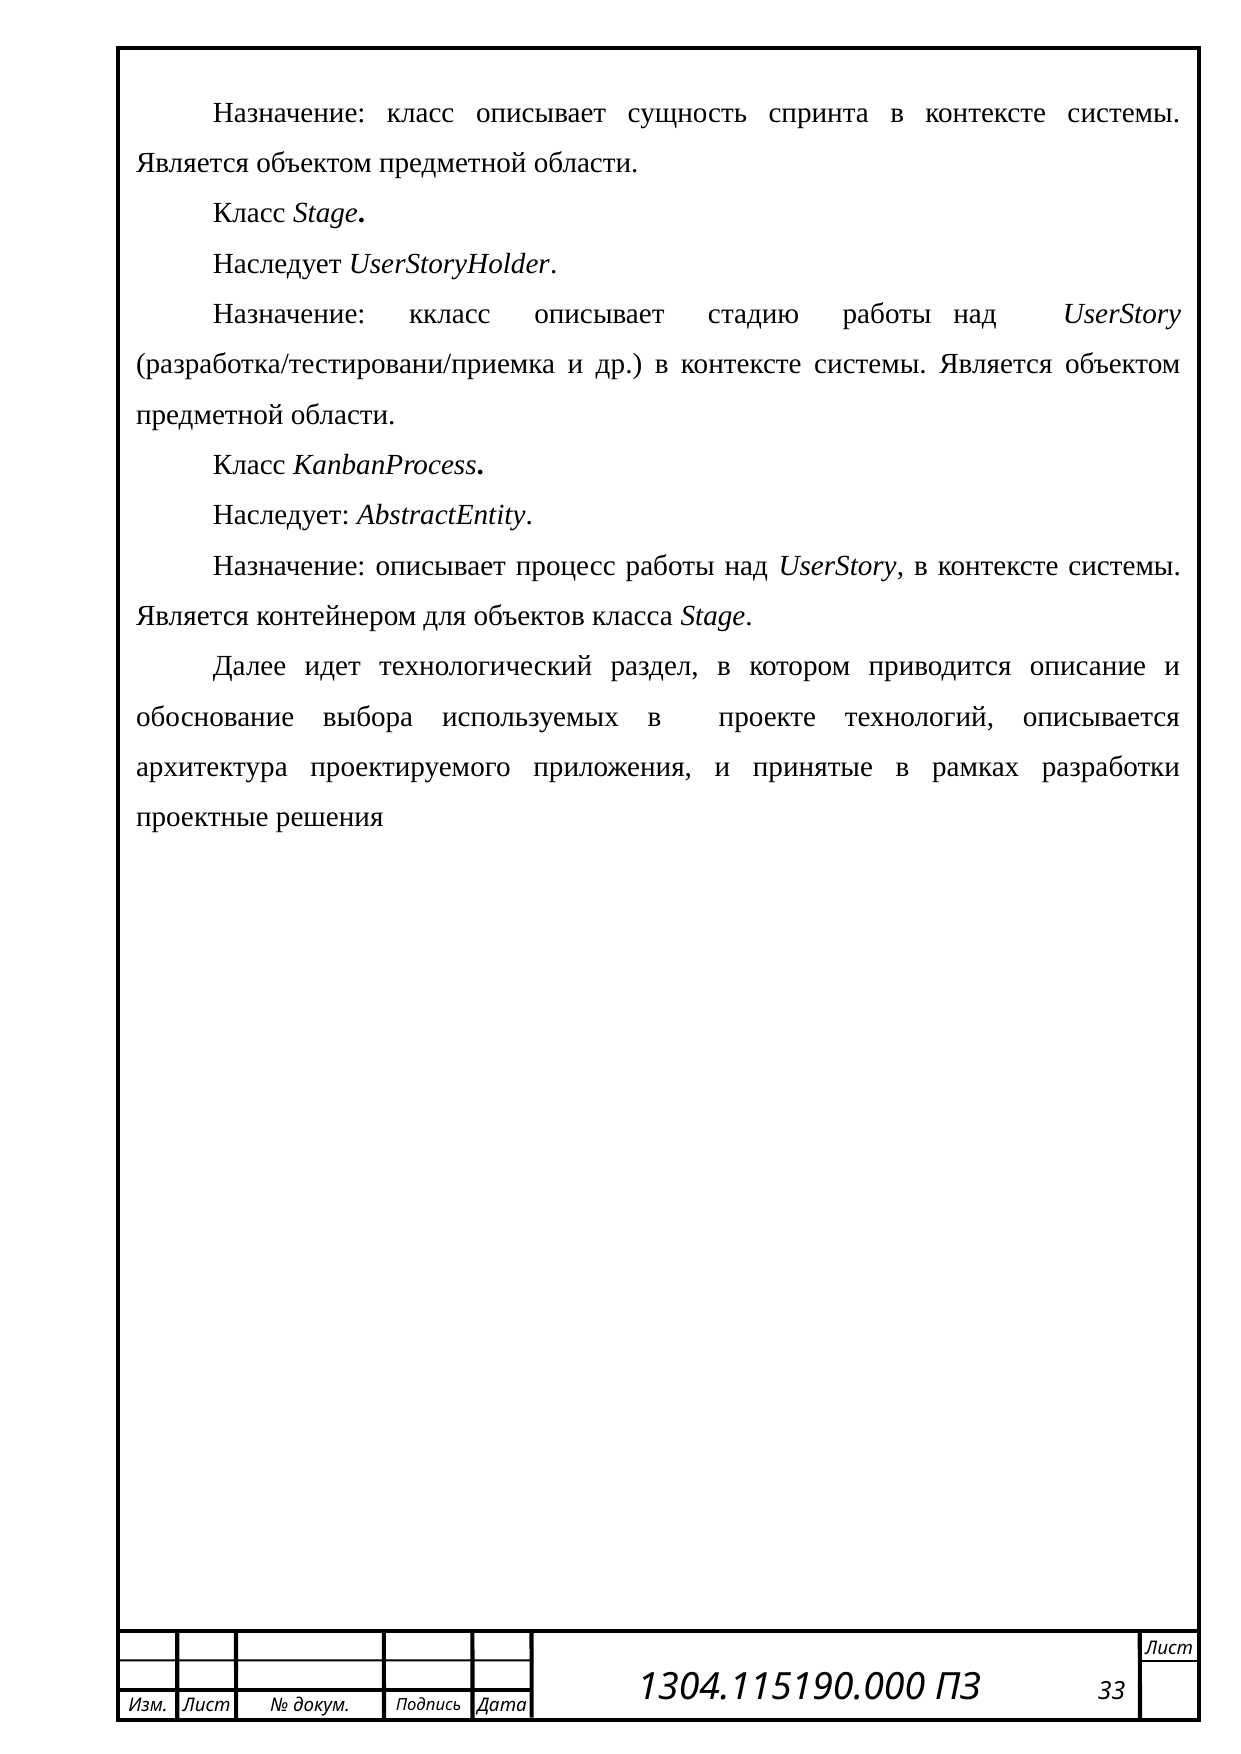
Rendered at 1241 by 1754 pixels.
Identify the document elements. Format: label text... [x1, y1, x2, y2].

text Назначение: класс описывает сущность спринта в контексте системы. Является объектом предметной области. [136, 95, 1181, 179]
text Класс KanbanProcess. [136, 447, 1181, 481]
text Далее идет технологический раздел, в котором приводится описание и обоснование выбора используемых в проекте технологий, описывается архитектура проектируемого приложения, и принятые в рамках разработки проектные решения [136, 648, 1181, 833]
text Назначение: ккласс описывает стадию работы над UserStory (разработка/тестировани/приемка и др.) в контексте системы. Является объектом предметной области. [136, 296, 1181, 430]
text Наследует UserStoryHolder. [136, 246, 1181, 279]
text Наследует: AbstractEntity. [136, 497, 1181, 531]
text Назначение: описывает процесс работы над UserStory, в контексте системы. Является контейнером для объектов класса Stage. [136, 548, 1181, 632]
text Класс Stage. [136, 196, 1181, 229]
